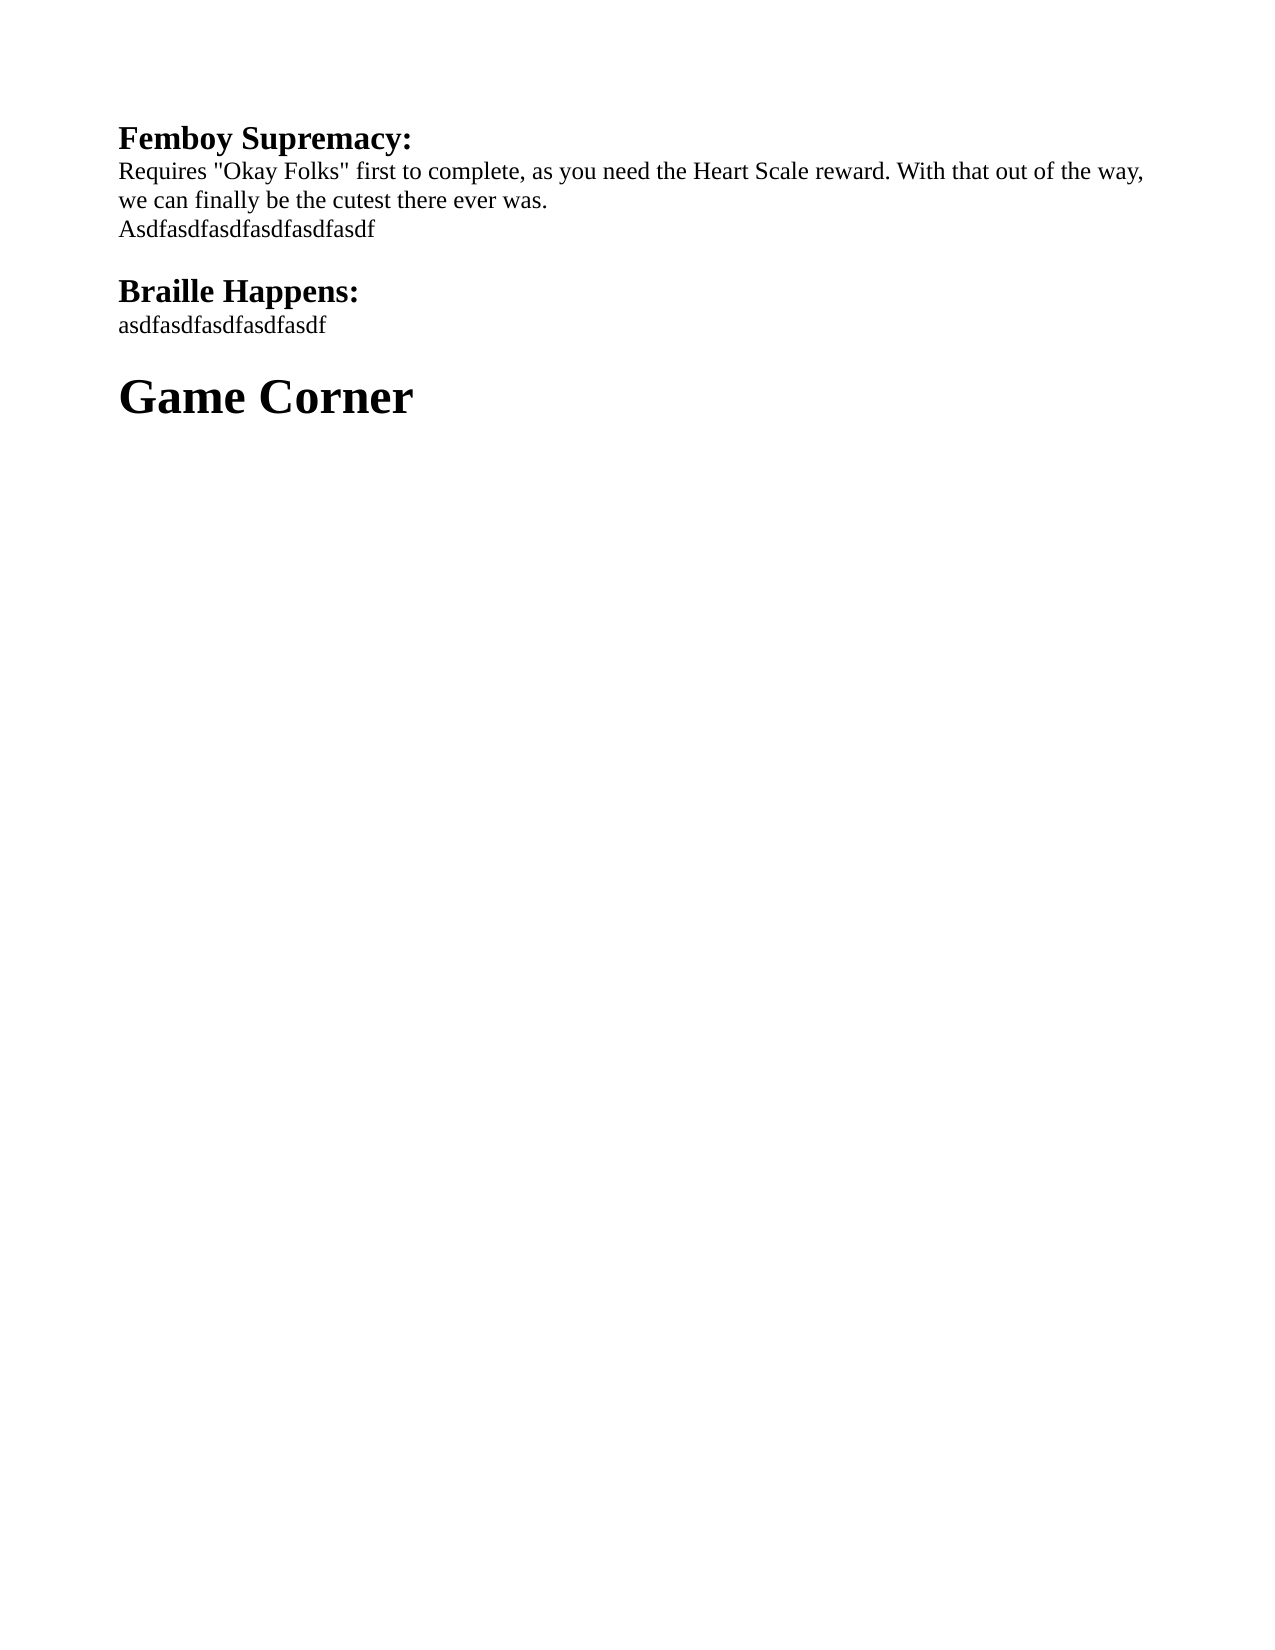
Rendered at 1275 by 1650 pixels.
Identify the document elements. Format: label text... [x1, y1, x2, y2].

text Asdfasdfasdfasdfasdfasdf [118, 214, 1157, 243]
text Braille Happens: [118, 271, 1157, 310]
text Game Corner [118, 367, 1157, 425]
text asdfasdfasdfasdfasdf [118, 310, 1157, 338]
text Femboy Supremacy: [118, 118, 1157, 156]
text Requires "Okay Folks" first to complete, as you need the Heart Scale reward. With that out of the way, we can finally be the cutest there ever was. [118, 156, 1157, 214]
